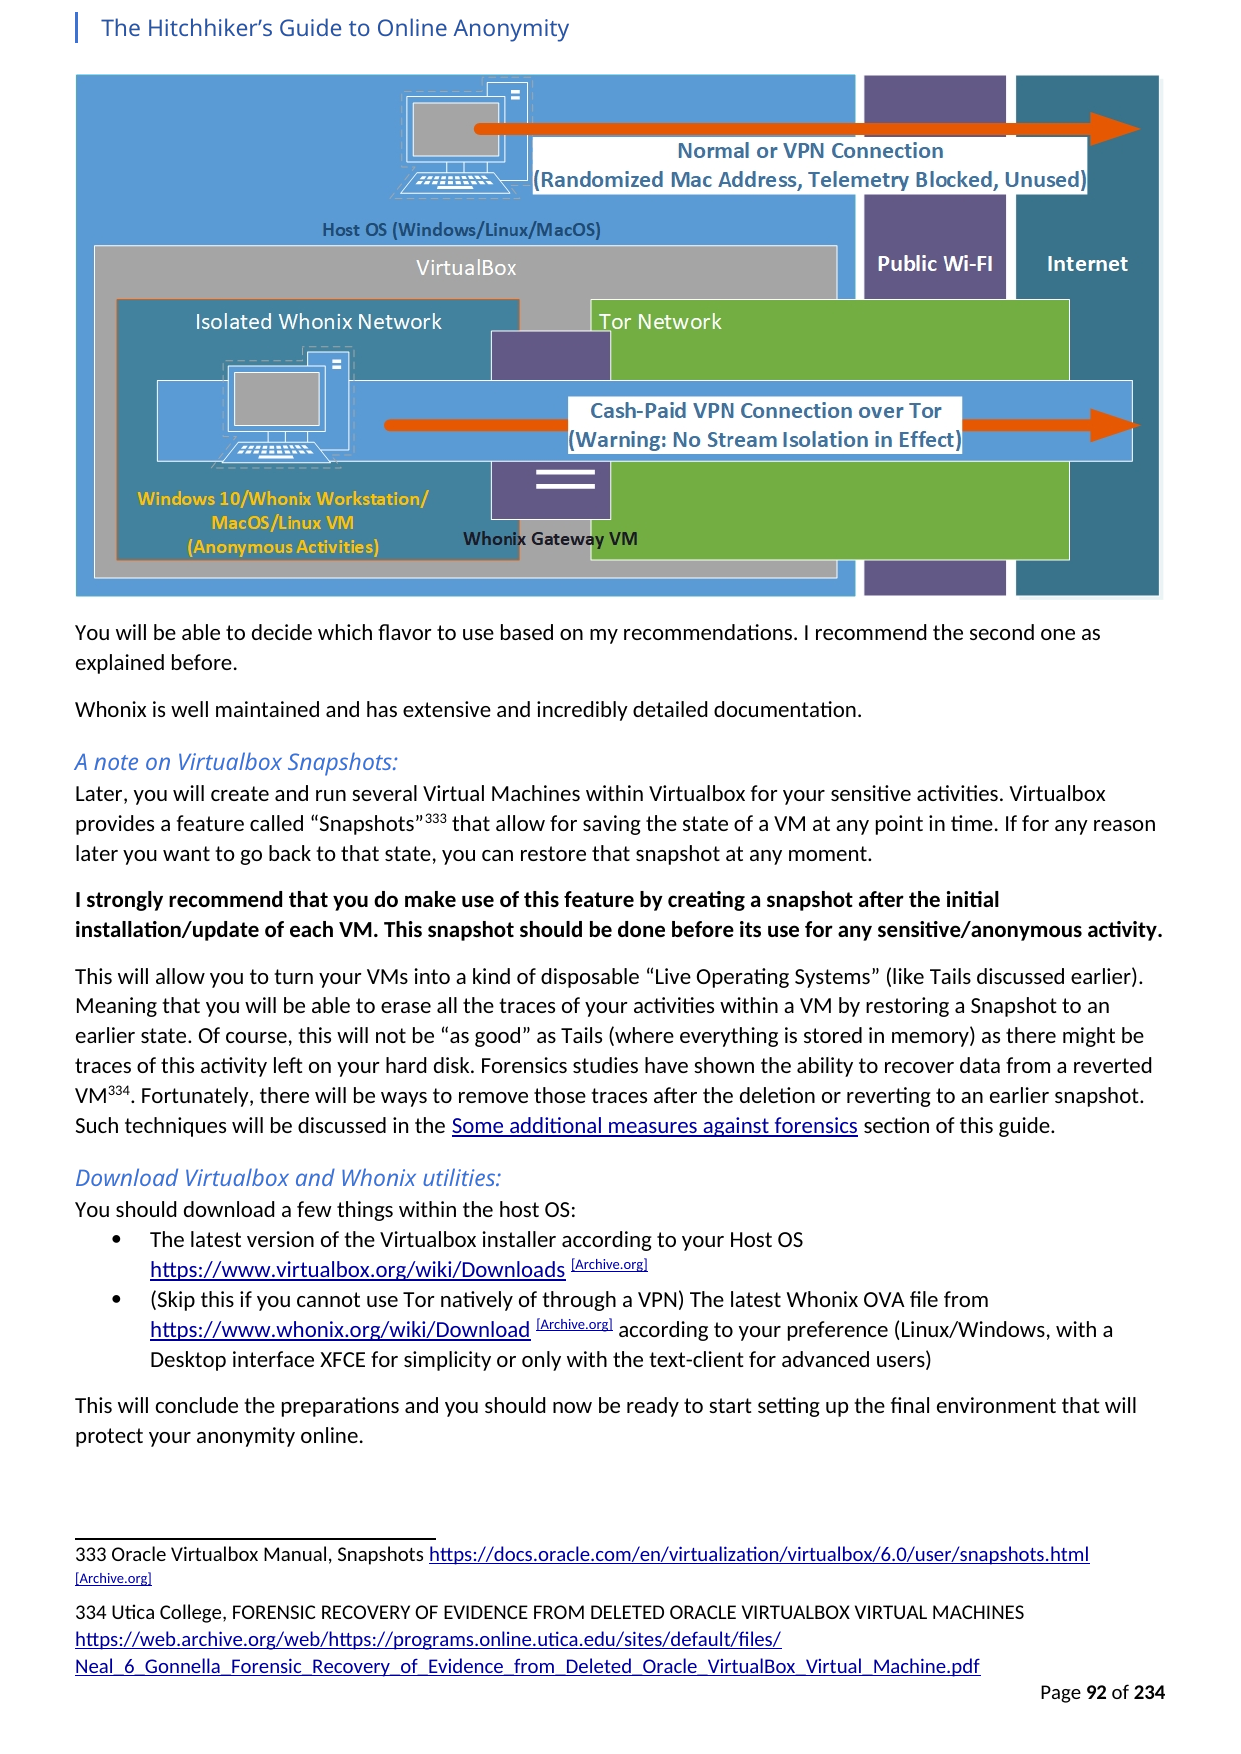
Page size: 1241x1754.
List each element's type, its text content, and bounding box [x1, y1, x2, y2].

text I strongly recommend that you do make use of this feature by creating a snapshot after the initial installation/update of each VM. This snapshot should be done before its use for any sensitive/anonymous activity. [75, 885, 1165, 943]
list (Skip this if you cannot use Tor natively of through a VPN) The latest Whonix OVA file from https://www.whonix.org/wiki/Download [Archive.org] according to your preference (Linux/Windows, with a Desktop interface XFCE for simplicity or only with the text-client for advanced users) [112, 1285, 1165, 1373]
text You will be able to decide which flavor to use based on my recommendations. I recommend the second one as explained before. [75, 618, 1165, 676]
text Utica College, FORENSIC RECOVERY OF EVIDENCE FROM DELETED ORACLE VIRTUALBOX VIRTUAL MACHINES https://web.archive.org/web/https://programs.online.utica.edu/sites/default/files/Neal_6_Gonnella_Forensic_Recovery_of_Evidence_from_Deleted_Oracle_VirtualBox_Virtual_Machine.pdf [75, 1599, 1165, 1679]
list The latest version of the Virtualbox installer according to your Host OS https://www.virtualbox.org/wiki/Downloads [Archive.org] [112, 1225, 1165, 1283]
subtitle Download Virtualbox and Whonix utilities: [75, 1162, 1165, 1193]
text Oracle Virtualbox Manual, Snapshots https://docs.oracle.com/en/virtualization/virtualbox/6.0/user/snapshots.html [Archive.org] [75, 1539, 1165, 1597]
text This will conclude the preparations and you should now be ready to start setting up the final environment that will protect your anonymity online. [75, 1391, 1165, 1449]
subtitle A note on Virtualbox Snapshots: [75, 746, 1165, 777]
picture [75, 74, 1164, 600]
text You should download a few things within the host OS: [75, 1195, 1165, 1223]
text Later, you will create and run several Virtual Machines within Virtualbox for your sensitive activities. Virtualbox provides a feature called “Snapshots” that allow for saving the state of a VM at any point in time. If for any reason later you want to go back to that state, you can restore that snapshot at any moment. [75, 779, 1165, 867]
text Whonix is well maintained and has extensive and incredibly detailed documentation. [75, 695, 1165, 723]
text This will allow you to turn your VMs into a kind of disposable “Live Operating Systems” (like Tails discussed earlier). Meaning that you will be able to erase all the traces of your activities within a VM by restoring a Snapshot to an earlier state. Of course, this will not be “as good” as Tails (where everything is stored in memory) as there might be traces of this activity left on your hard disk. Forensics studies have shown the ability to recover data from a reverted VM. Fortunately, there will be ways to remove those traces after the deletion or reverting to an earlier snapshot. Such techniques will be discussed in the Some additional measures against forensics section of this guide. [75, 962, 1165, 1139]
